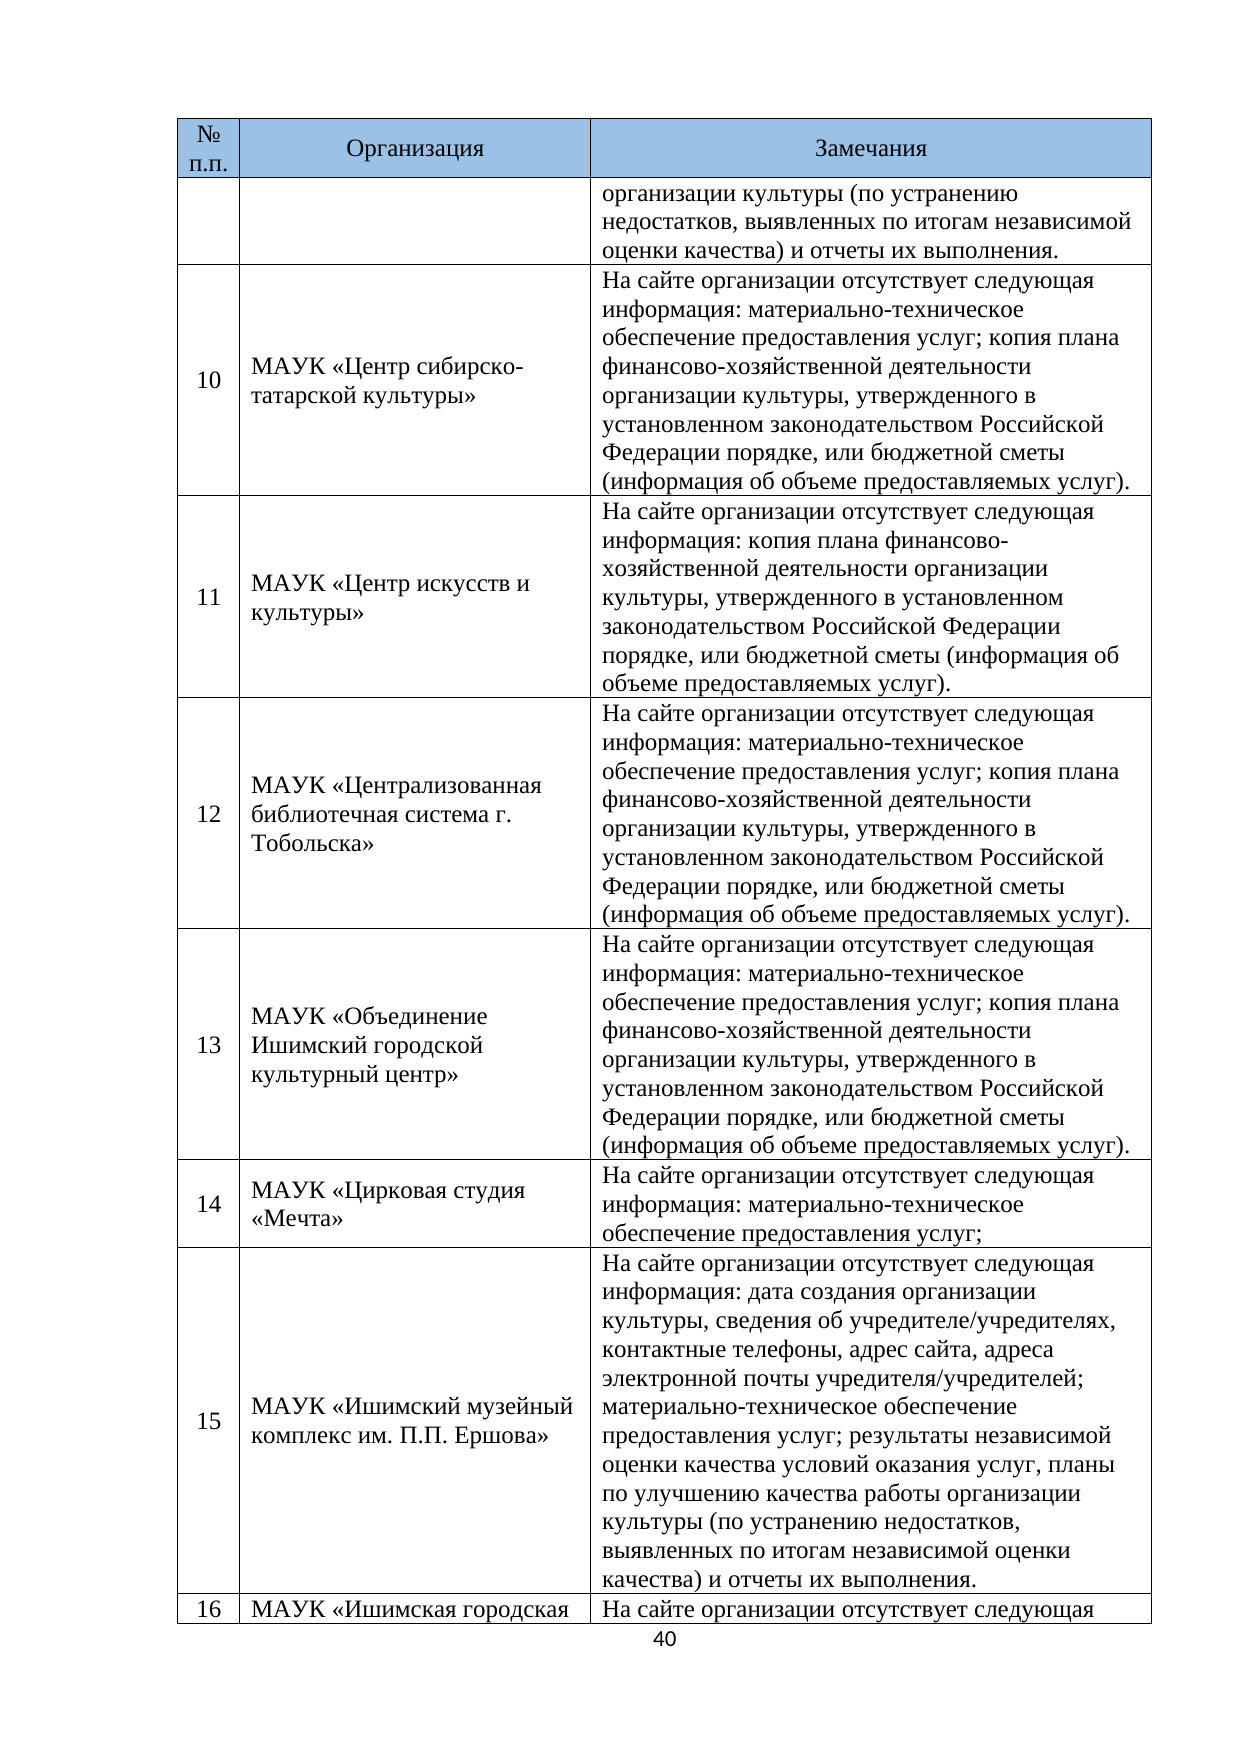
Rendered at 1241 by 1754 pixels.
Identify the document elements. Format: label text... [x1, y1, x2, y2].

table_header Замечания [591, 119, 1151, 177]
table_cell На сайте организации отсутствует следующая информация: дата создания организации культуры, сведения об учредителе/учредителях, контактные телефоны, адрес сайта, адреса электронной почты учредителя/учредителей; материально-техническое обеспечение предоставления услуг; результаты независимой оценки качества условий оказания услуг, планы по улучшению качества работы организации культуры (по устранению недостатков, выявленных по итогам независимой оценки качества) и отчеты их выполнения. [591, 1248, 1151, 1593]
table_cell МАУК «Централизованная библиотечная система г. Тобольска» [240, 698, 590, 928]
table_cell На сайте организации отсутствует следующая [591, 1594, 1151, 1622]
table_cell На сайте организации отсутствует следующая информация: материально-техническое обеспечение предоставления услуг; копия плана финансово-хозяйственной деятельности организации культуры, утвержденного в установленном законодательством Российской Федерации порядке, или бюджетной сметы (информация об объеме предоставляемых услуг). [591, 265, 1151, 495]
table_cell МАУК «Объединение Ишимский городской культурный центр» [240, 929, 590, 1159]
table_cell На сайте организации отсутствует следующая информация: материально-техническое обеспечение предоставления услуг; копия плана финансово-хозяйственной деятельности организации культуры, утвержденного в установленном законодательством Российской Федерации порядке, или бюджетной сметы (информация об объеме предоставляемых услуг). [591, 929, 1151, 1159]
table_cell [240, 178, 590, 264]
table_header Организация [240, 119, 590, 177]
table_cell [178, 178, 239, 264]
table_cell 10 [178, 265, 239, 495]
table_cell 15 [178, 1248, 239, 1593]
table_cell МАУК «Центр искусств и культуры» [240, 496, 590, 697]
table_cell МАУК «Ишимская городская [240, 1594, 590, 1622]
table_header № п.п. [178, 119, 239, 177]
table_cell 14 [178, 1160, 239, 1247]
table_cell На сайте организации отсутствует следующая информация: копия плана финансово-хозяйственной деятельности организации культуры, утвержденного в установленном законодательством Российской Федерации порядке, или бюджетной сметы (информация об объеме предоставляемых услуг). [591, 496, 1151, 697]
table_cell МАУК «Центр сибирско-татарской культуры» [240, 265, 590, 495]
table_cell 13 [178, 929, 239, 1159]
table_cell МАУК «Цирковая студия «Мечта» [240, 1160, 590, 1247]
table_cell МАУК «Ишимский музейный комплекс им. П.П. Ершова» [240, 1248, 590, 1593]
table_cell На сайте организации отсутствует следующая информация: материально-техническое обеспечение предоставления услуг; [591, 1160, 1151, 1247]
table_cell 11 [178, 496, 239, 697]
table_cell 16 [178, 1594, 239, 1622]
table_cell На сайте организации отсутствует следующая информация: материально-техническое обеспечение предоставления услуг; копия плана финансово-хозяйственной деятельности организации культуры, утвержденного в установленном законодательством Российской Федерации порядке, или бюджетной сметы (информация об объеме предоставляемых услуг). [591, 698, 1151, 928]
table_cell организации культуры (по устранению недостатков, выявленных по итогам независимой оценки качества) и отчеты их выполнения. [591, 178, 1151, 264]
table_cell 12 [178, 698, 239, 928]
